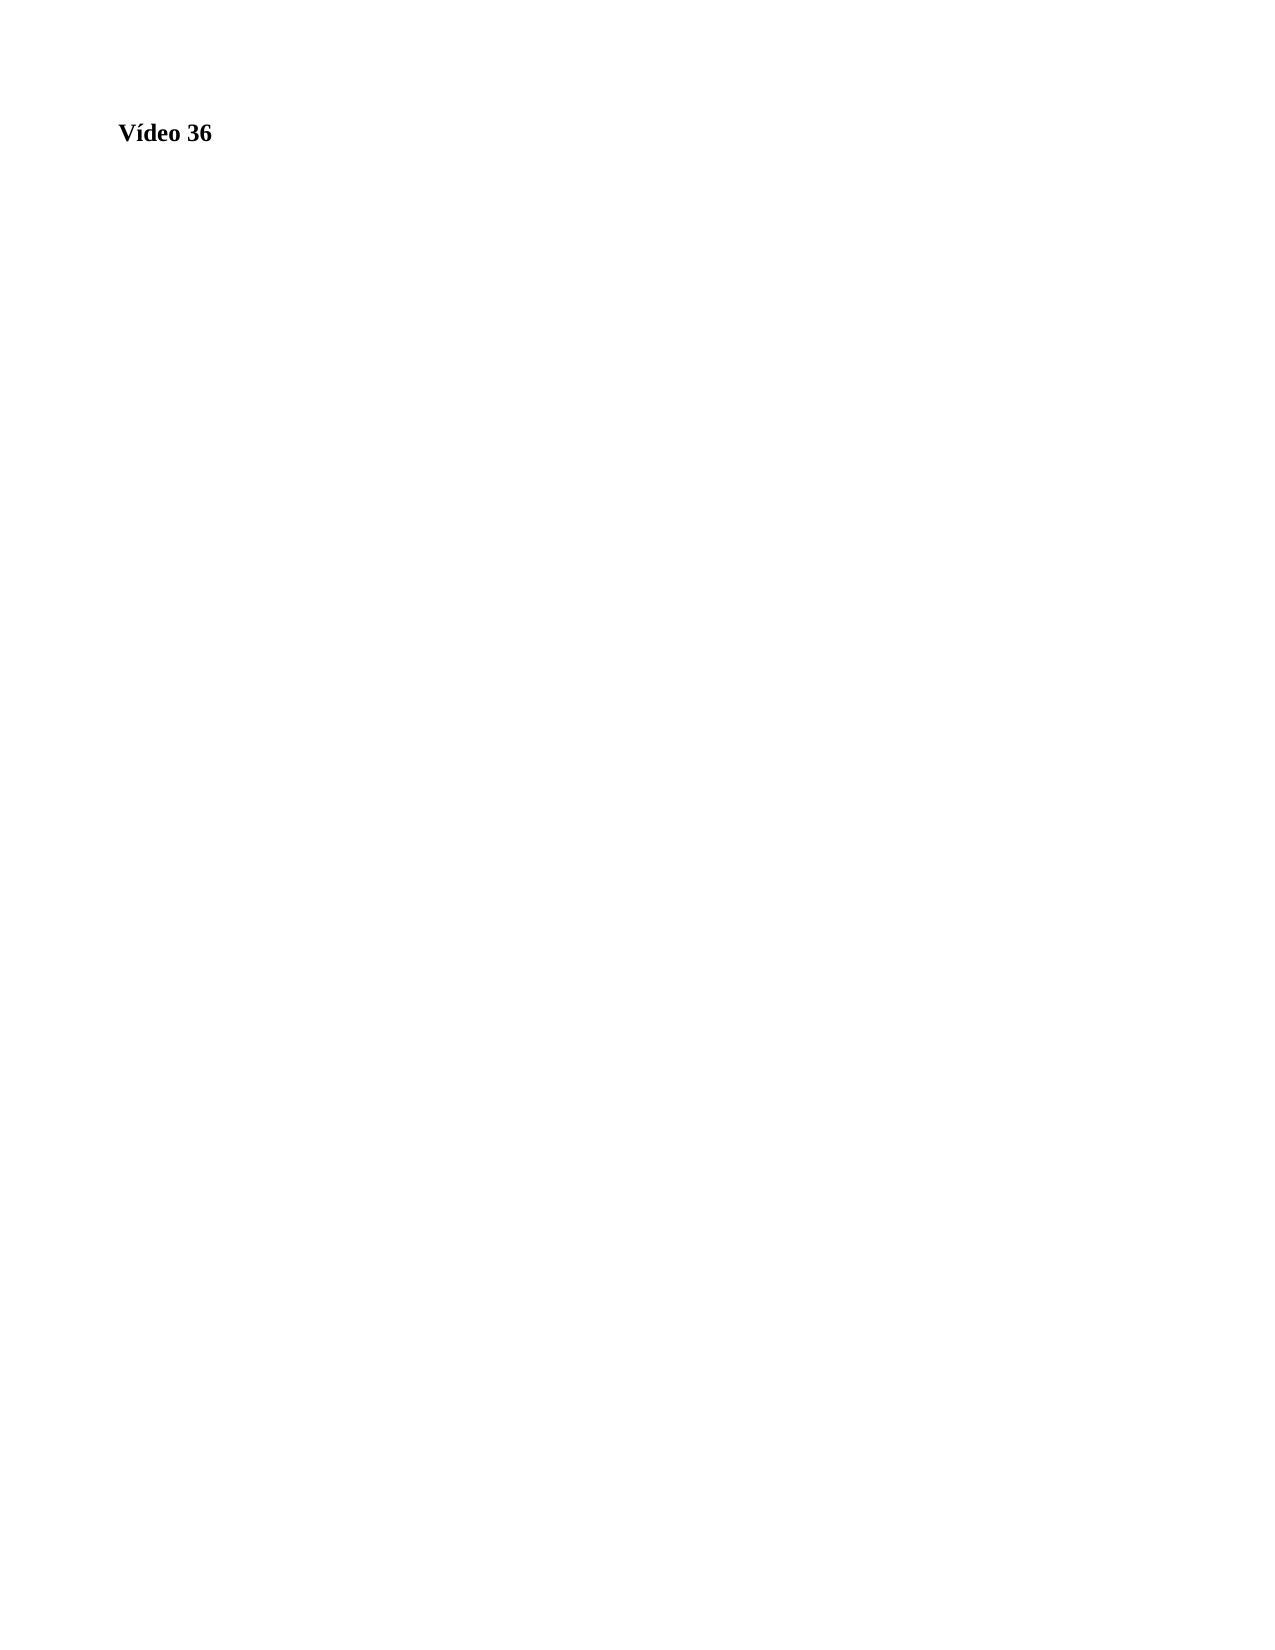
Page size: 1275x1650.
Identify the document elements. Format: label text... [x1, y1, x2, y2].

text Vídeo 36 [118, 118, 1157, 147]
